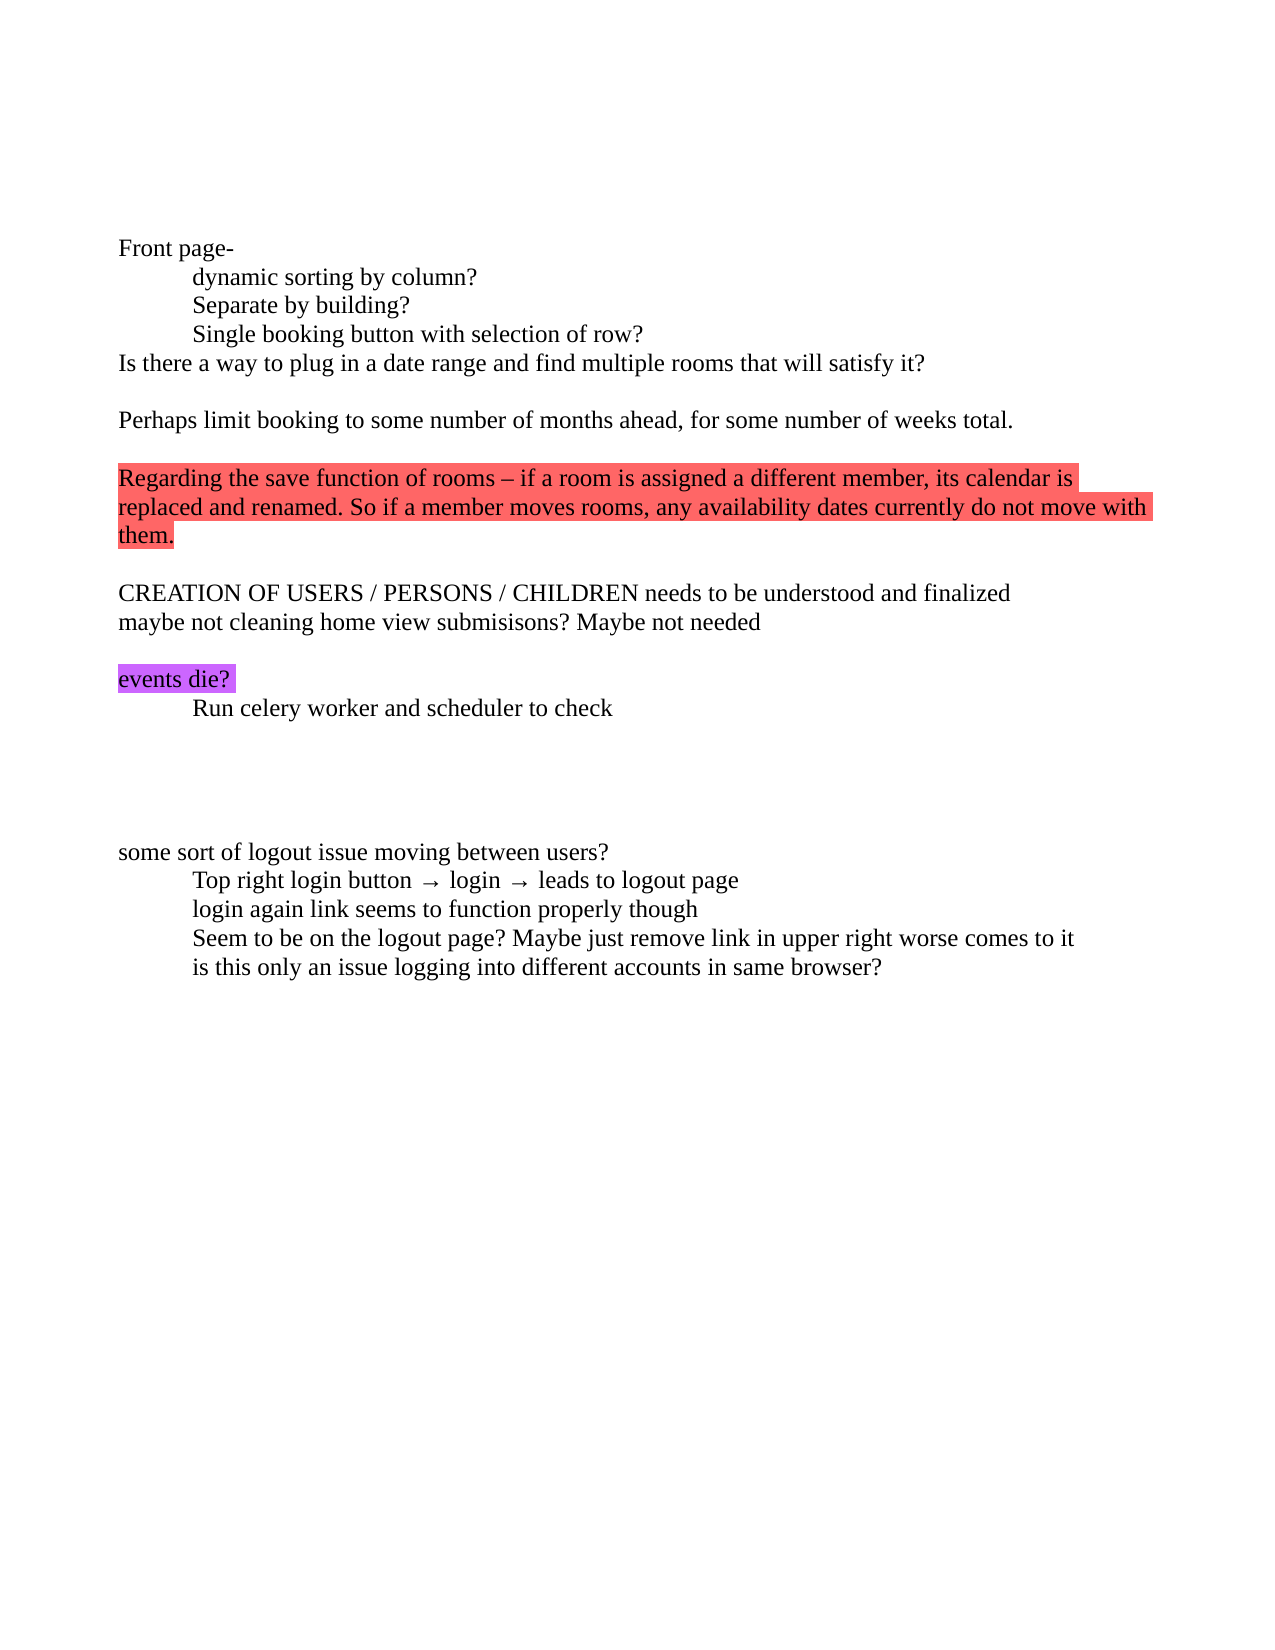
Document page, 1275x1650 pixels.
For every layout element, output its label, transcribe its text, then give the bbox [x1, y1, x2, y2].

text Front page- [118, 233, 1157, 262]
text some sort of logout issue moving between users? [118, 837, 1157, 866]
text is this only an issue logging into different accounts in same browser? [118, 952, 1157, 981]
text Perhaps limit booking to some number of months ahead, for some number of weeks total. [118, 406, 1157, 434]
text Regarding the save function of rooms – if a room is assigned a different member, its calendar is replaced and renamed. So if a member moves rooms, any availability dates currently do not move with them. [118, 463, 1157, 549]
text Run celery worker and scheduler to check [118, 693, 1157, 722]
text maybe not cleaning home view submisisons? Maybe not needed [118, 607, 1157, 636]
text Top right login button → login → leads to logout page [118, 866, 1157, 894]
text Is there a way to plug in a date range and find multiple rooms that will satisfy it? [118, 348, 1157, 377]
text Separate by building? [118, 291, 1157, 319]
text CREATION OF USERS / PERSONS / CHILDREN needs to be understood and finalized [118, 578, 1157, 607]
text events die? [118, 664, 1157, 693]
text login again link seems to function properly though [118, 894, 1157, 923]
text Single booking button with selection of row? [118, 319, 1157, 348]
text dynamic sorting by column? [118, 262, 1157, 291]
text Seem to be on the logout page? Maybe just remove link in upper right worse comes to it [118, 923, 1157, 952]
